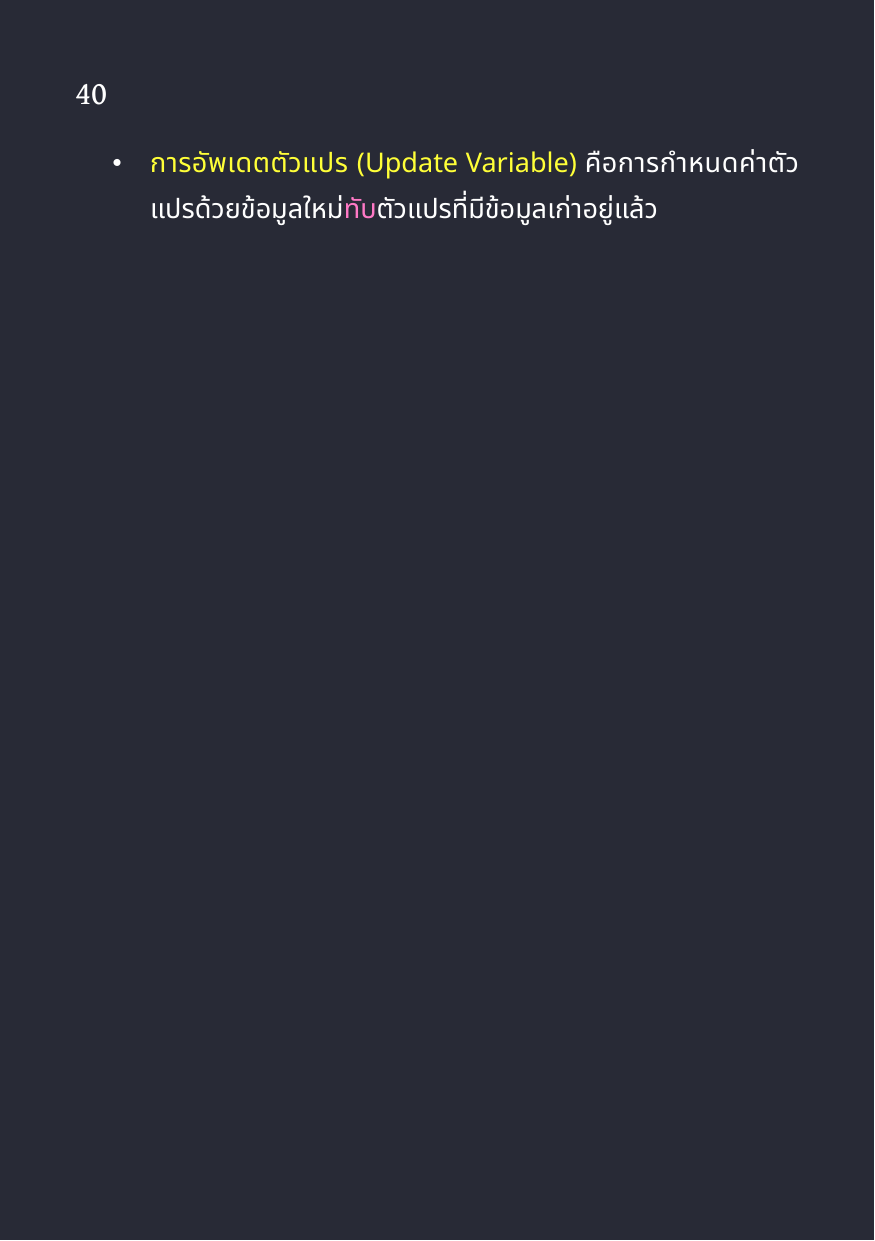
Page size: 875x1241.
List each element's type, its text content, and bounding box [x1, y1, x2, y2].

list การอัพเดตตัวแปร (Update Variable) คือการกำหนดค่าตัวแปรด้วยข้อมูลใหม่ทับตัวแปรที่มีข้อมูลเก่าอยู่แล้ว [112, 143, 799, 231]
